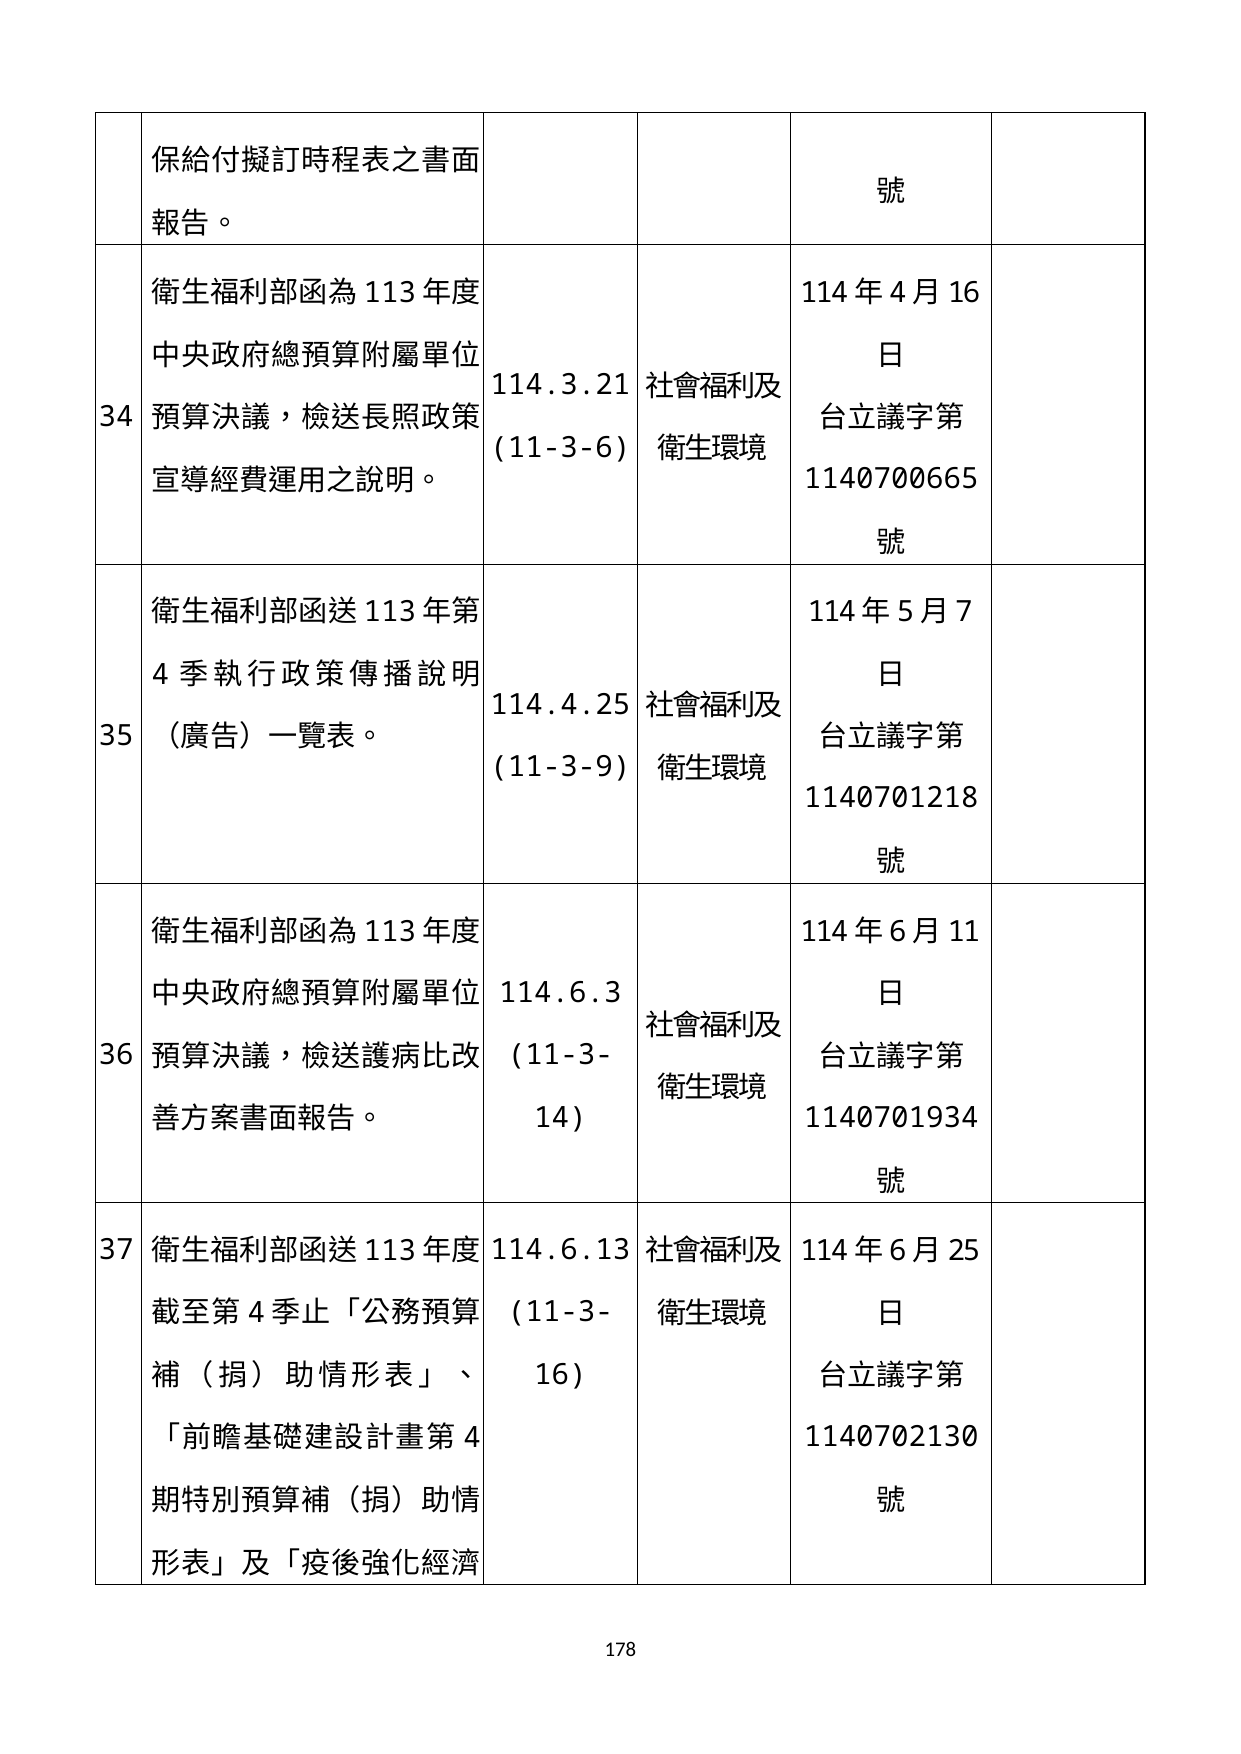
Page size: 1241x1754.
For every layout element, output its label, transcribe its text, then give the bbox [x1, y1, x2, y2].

table_cell 衛生福利部函為113年度中央政府總預算附屬單位預算決議，檢送護病比改善方案書面報告。 [142, 884, 483, 1202]
table_cell [992, 245, 1144, 563]
table_cell 社會福利及衛生環境 [638, 884, 790, 1202]
table_cell [96, 884, 141, 1202]
table_cell 衛生福利部函送113年第4季執行政策傳播說明（廣告）一覽表。 [142, 565, 483, 883]
table_cell 衛生福利部函送113年度截至第4季止「公務預算補（捐）助情形表」、「前瞻基礎建設計畫第4期特別預算補（捐）助情形表」及「疫後強化經濟 [142, 1203, 483, 1584]
table_cell [96, 1203, 141, 1584]
table_cell [992, 1203, 1144, 1584]
table_cell [992, 565, 1144, 883]
table_cell [992, 884, 1144, 1202]
table_cell 114.4.25 (11-3-9) [484, 565, 637, 883]
table_cell 社會福利及衛生環境 [638, 565, 790, 883]
table_cell 114.3.21 (11-3-6) [484, 245, 637, 563]
table_cell [638, 113, 790, 244]
table_cell [484, 113, 637, 244]
table_cell 保給付擬訂時程表之書面報告。 [142, 113, 483, 244]
table_cell 114.6.13 (11-3-16) [484, 1203, 637, 1584]
table_cell 社會福利及衛生環境 [638, 245, 790, 563]
table_cell 114年6月25日 台立議字第1140702130號 [791, 1203, 991, 1584]
table_cell 114年4月16日 台立議字第1140700665號 [791, 245, 991, 563]
table_cell 號 [791, 113, 991, 244]
table_cell 114.6.3 (11-3-14) [484, 884, 637, 1202]
table_cell 114年5月7日 台立議字第1140701218號 [791, 565, 991, 883]
table_cell 社會福利及衛生環境 [638, 1203, 790, 1584]
table_cell [96, 113, 141, 244]
table_cell [96, 245, 141, 563]
table_cell [992, 113, 1144, 244]
table_cell 114年6月11日 台立議字第1140701934號 [791, 884, 991, 1202]
table_cell 衛生福利部函為113年度中央政府總預算附屬單位預算決議，檢送長照政策宣導經費運用之說明。 [142, 245, 483, 563]
table_cell [96, 565, 141, 883]
